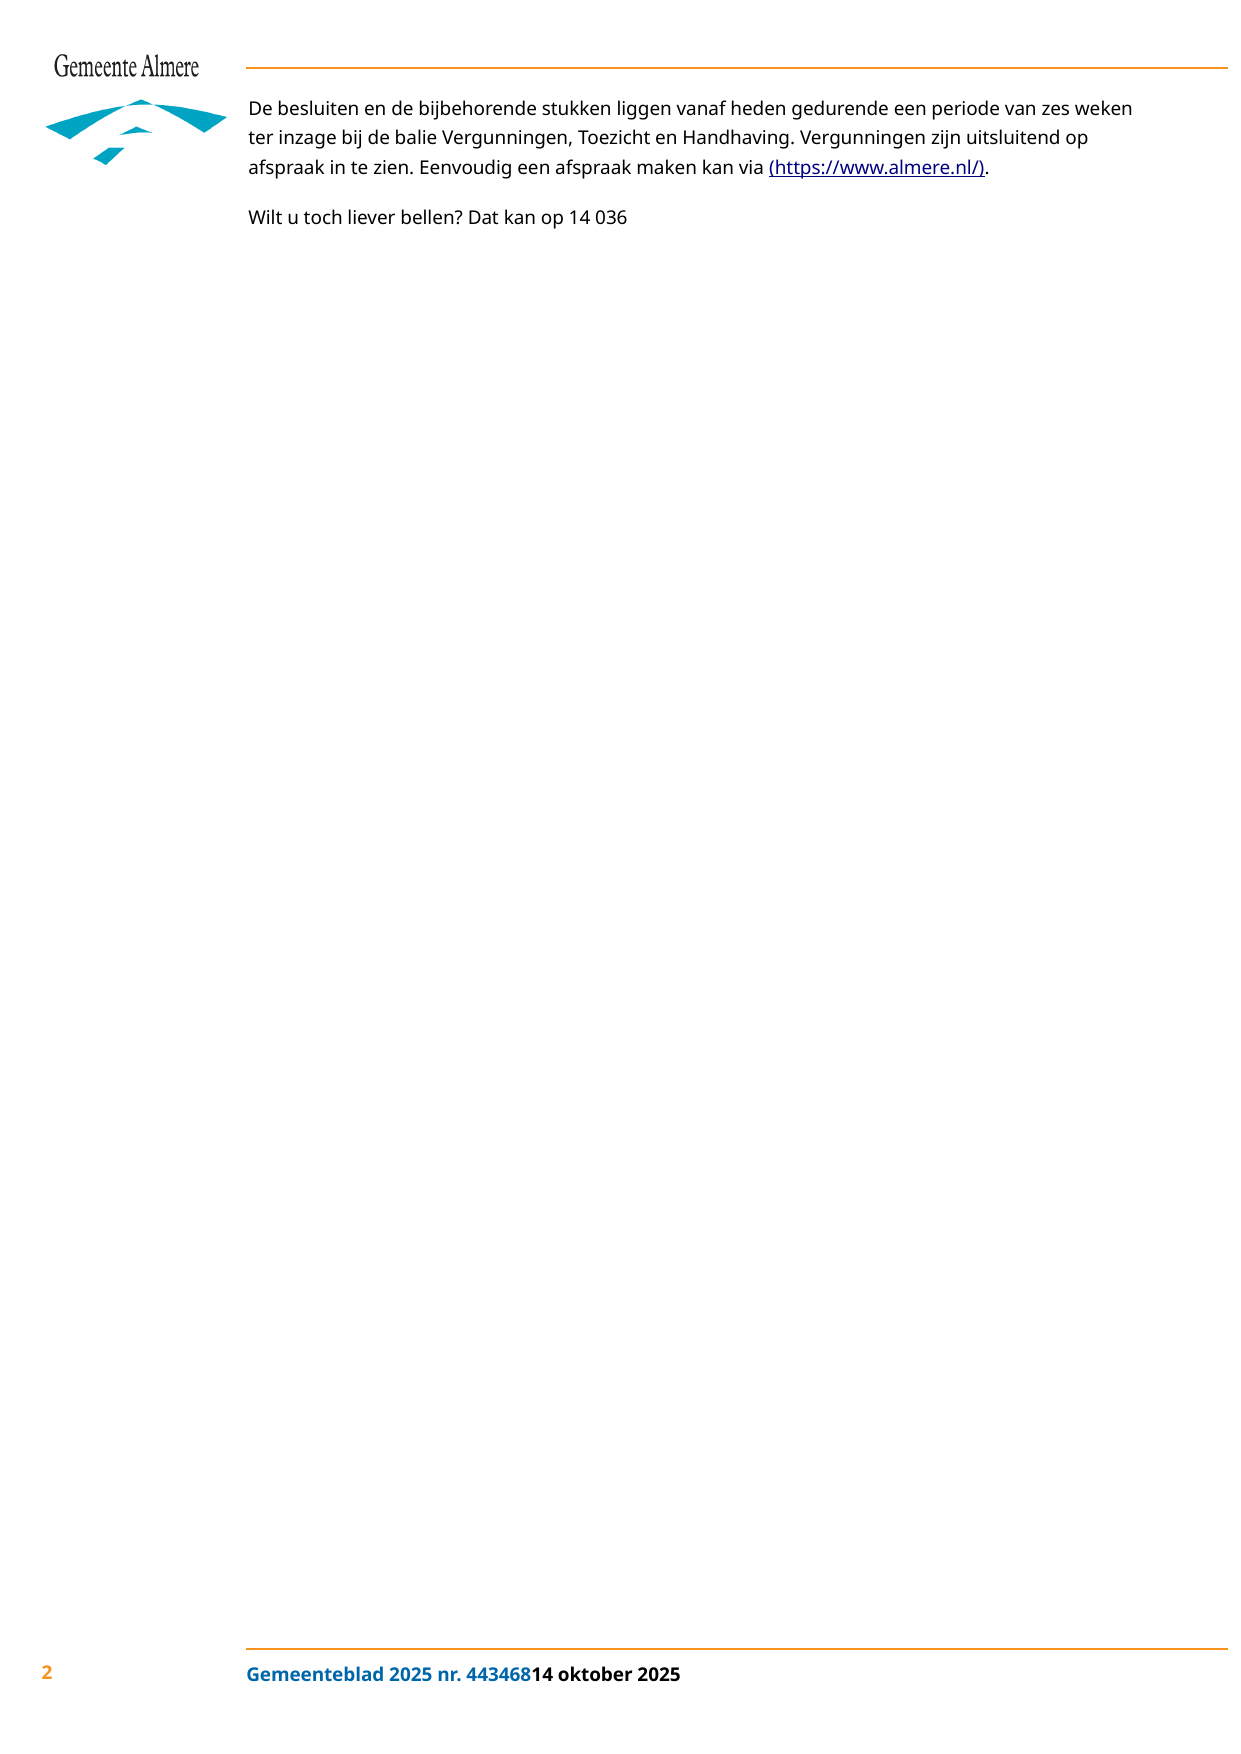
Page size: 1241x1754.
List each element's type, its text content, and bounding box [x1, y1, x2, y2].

text De besluiten en de bijbehorende stukken liggen vanaf heden gedurende een periode van zes weken ter inzage bij de balie Vergunningen, Toezicht en Handhaving. Vergunningen zijn uitsluitend op afspraak in te zien. Eenvoudig een afspraak maken kan via (https://www.almere.nl/). [248, 95, 1152, 180]
picture [41, 47, 231, 172]
text Wilt u toch liever bellen? Dat kan op 14 036 [248, 204, 1152, 230]
